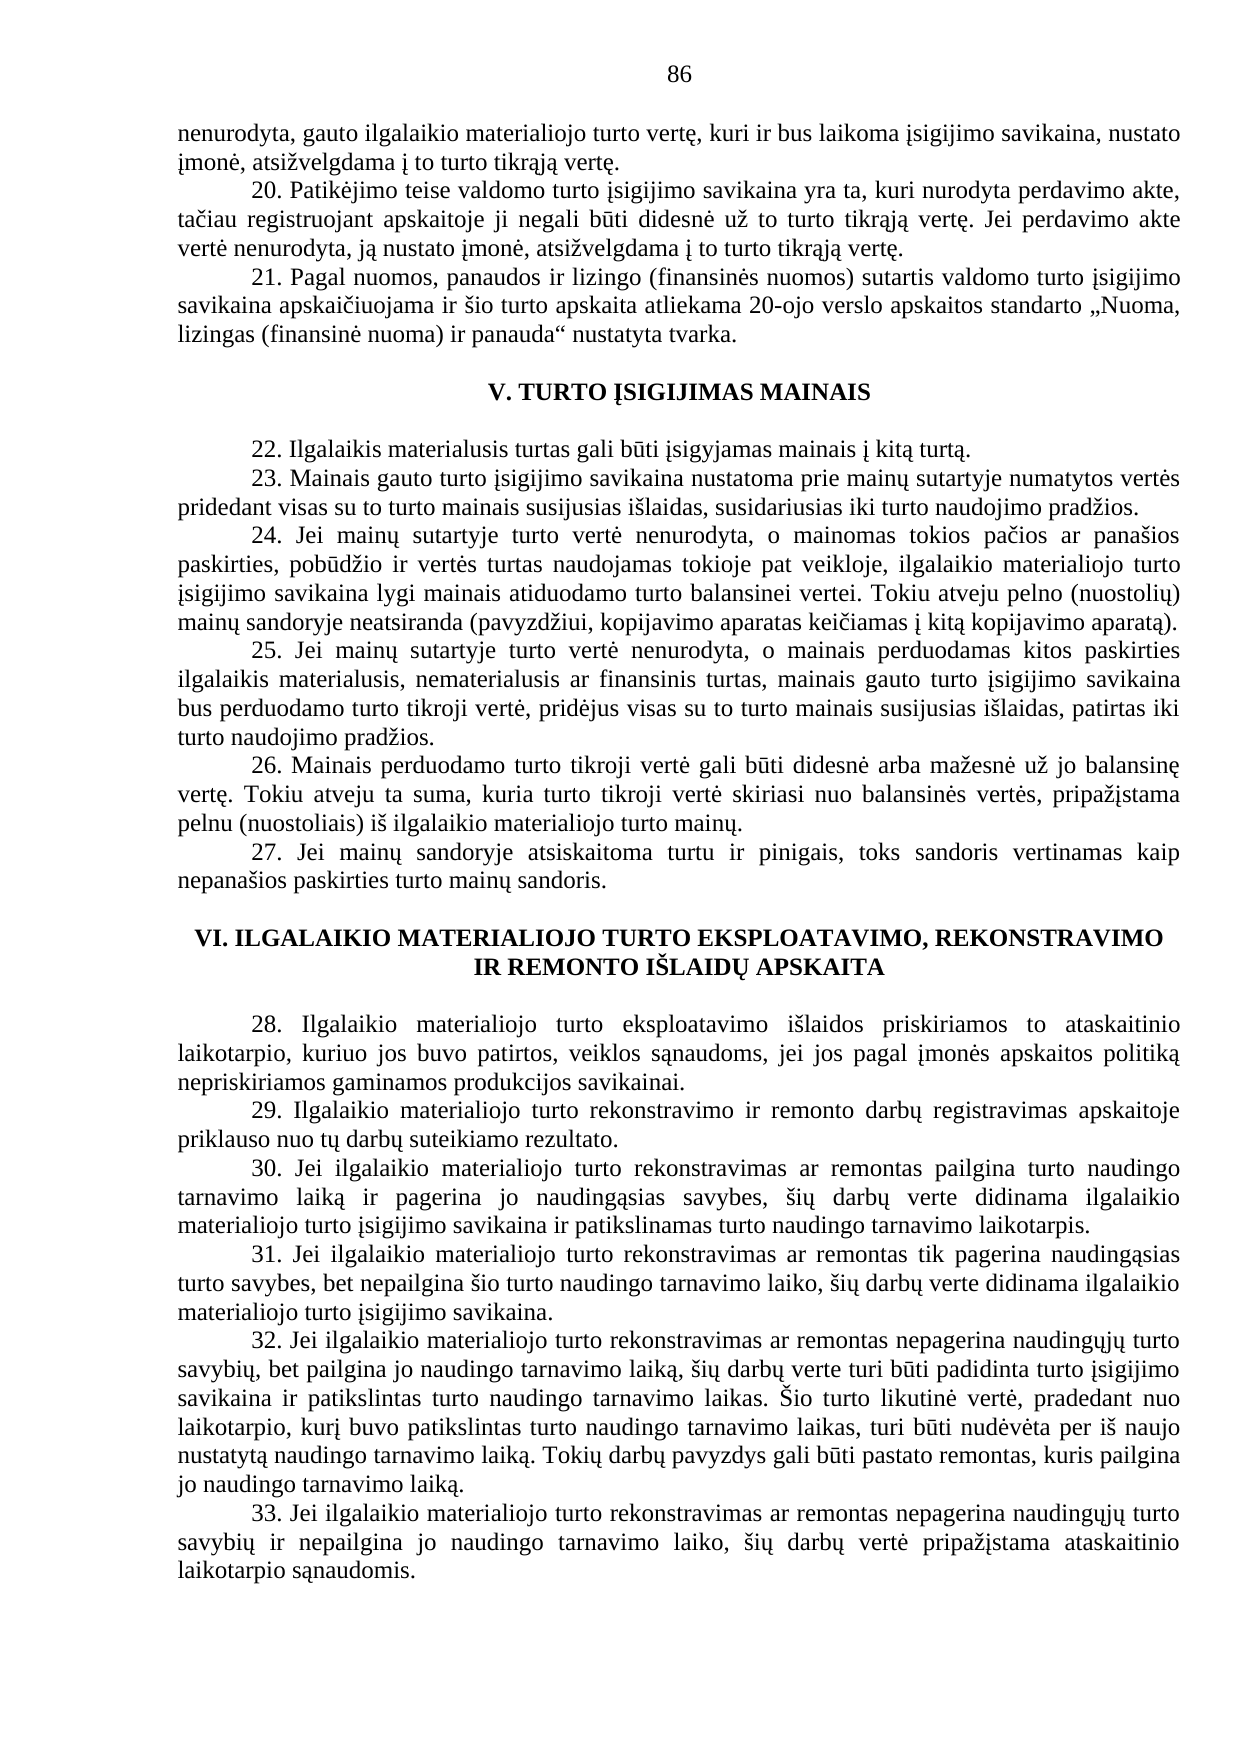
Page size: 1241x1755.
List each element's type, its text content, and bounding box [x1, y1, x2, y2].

text nenurodyta, gauto ilgalaikio materialiojo turto vertę, kuri ir bus laikoma įsigijimo savikaina, nustato įmonė, atsižvelgdama į to turto tikrąją vertę. [177, 118, 1181, 176]
text 30. Jei ilgalaikio materialiojo turto rekonstravimas ar remontas pailgina turto naudingo tarnavimo laiką ir pagerina jo naudingąsias savybes, šių darbų verte didinama ilgalaikio materialiojo turto įsigijimo savikaina ir patikslinamas turto naudingo tarnavimo laikotarpis. [177, 1153, 1181, 1239]
text 31. Jei ilgalaikio materialiojo turto rekonstravimas ar remontas tik pagerina naudingąsias turto savybes, bet nepailgina šio turto naudingo tarnavimo laiko, šių darbų verte didinama ilgalaikio materialiojo turto įsigijimo savikaina. [177, 1239, 1181, 1326]
text VI. ILGALAIKIO MATERIALIOJO TURTO EKSPLOATAVIMO, REKONSTRAVIMO IR REMONTO IŠLAIDŲ APSKAITA [177, 923, 1181, 981]
text 23. Mainais gauto turto įsigijimo savikaina nustatoma prie mainų sutartyje numatytos vertės pridedant visas su to turto mainais susijusias išlaidas, susidariusias iki turto naudojimo pradžios. [177, 463, 1181, 521]
text 28. Ilgalaikio materialiojo turto eksploatavimo išlaidos priskiriamos to ataskaitinio laikotarpio, kuriuo jos buvo patirtos, veiklos sąnaudoms, jei jos pagal įmonės apskaitos politiką nepriskiriamos gaminamos produkcijos savikainai. [177, 1009, 1181, 1096]
text 21. Pagal nuomos, panaudos ir lizingo (finansinės nuomos) sutartis valdomo turto įsigijimo savikaina apskaičiuojama ir šio turto apskaita atliekama 20-ojo verslo apskaitos standarto „Nuoma, lizingas (finansinė nuoma) ir panauda“ nustatyta tvarka. [177, 262, 1181, 348]
text 20. Patikėjimo teise valdomo turto įsigijimo savikaina yra ta, kuri nurodyta perdavimo akte, tačiau registruojant apskaitoje ji negali būti didesnė už to turto tikrąją vertę. Jei perdavimo akte vertė nenurodyta, ją nustato įmonė, atsižvelgdama į to turto tikrąją vertę. [177, 176, 1181, 262]
text 22. Ilgalaikis materialusis turtas gali būti įsigyjamas mainais į kitą turtą. [177, 434, 1181, 463]
text 25. Jei mainų sutartyje turto vertė nenurodyta, o mainais perduodamas kitos paskirties ilgalaikis materialusis, nematerialusis ar finansinis turtas, mainais gauto turto įsigijimo savikaina bus perduodamo turto tikroji vertė, pridėjus visas su to turto mainais susijusias išlaidas, patirtas iki turto naudojimo pradžios. [177, 636, 1181, 751]
text 32. Jei ilgalaikio materialiojo turto rekonstravimas ar remontas nepagerina naudingųjų turto savybių, bet pailgina jo naudingo tarnavimo laiką, šių darbų verte turi būti padidinta turto įsigijimo savikaina ir patikslintas turto naudingo tarnavimo laikas. Šio turto likutinė vertė, pradedant nuo laikotarpio, kurį buvo patikslintas turto naudingo tarnavimo laikas, turi būti nudėvėta per iš naujo nustatytą naudingo tarnavimo laiką. Tokių darbų pavyzdys gali būti pastato remontas, kuris pailgina jo naudingo tarnavimo laiką. [177, 1326, 1181, 1498]
text V. TURTO ĮSIGIJIMAS MAINAIS [177, 377, 1181, 406]
text 24. Jei mainų sutartyje turto vertė nenurodyta, o mainomas tokios pačios ar panašios paskirties, pobūdžio ir vertės turtas naudojamas tokioje pat veikloje, ilgalaikio materialiojo turto įsigijimo savikaina lygi mainais atiduodamo turto balansinei vertei. Tokiu atveju pelno (nuostolių) mainų sandoryje neatsiranda (pavyzdžiui, kopijavimo aparatas keičiamas į kitą kopijavimo aparatą). [177, 521, 1181, 636]
text 33. Jei ilgalaikio materialiojo turto rekonstravimas ar remontas nepagerina naudingųjų turto savybių ir nepailgina jo naudingo tarnavimo laiko, šių darbų vertė pripažįstama ataskaitinio laikotarpio sąnaudomis. [177, 1498, 1181, 1584]
text 26. Mainais perduodamo turto tikroji vertė gali būti didesnė arba mažesnė už jo balansinę vertę. Tokiu atveju ta suma, kuria turto tikroji vertė skiriasi nuo balansinės vertės, pripažįstama pelnu (nuostoliais) iš ilgalaikio materialiojo turto mainų. [177, 751, 1181, 837]
text 27. Jei mainų sandoryje atsiskaitoma turtu ir pinigais, toks sandoris vertinamas kaip nepanašios paskirties turto mainų sandoris. [177, 837, 1181, 894]
text 29. Ilgalaikio materialiojo turto rekonstravimo ir remonto darbų registravimas apskaitoje priklauso nuo tų darbų suteikiamo rezultato. [177, 1096, 1181, 1153]
